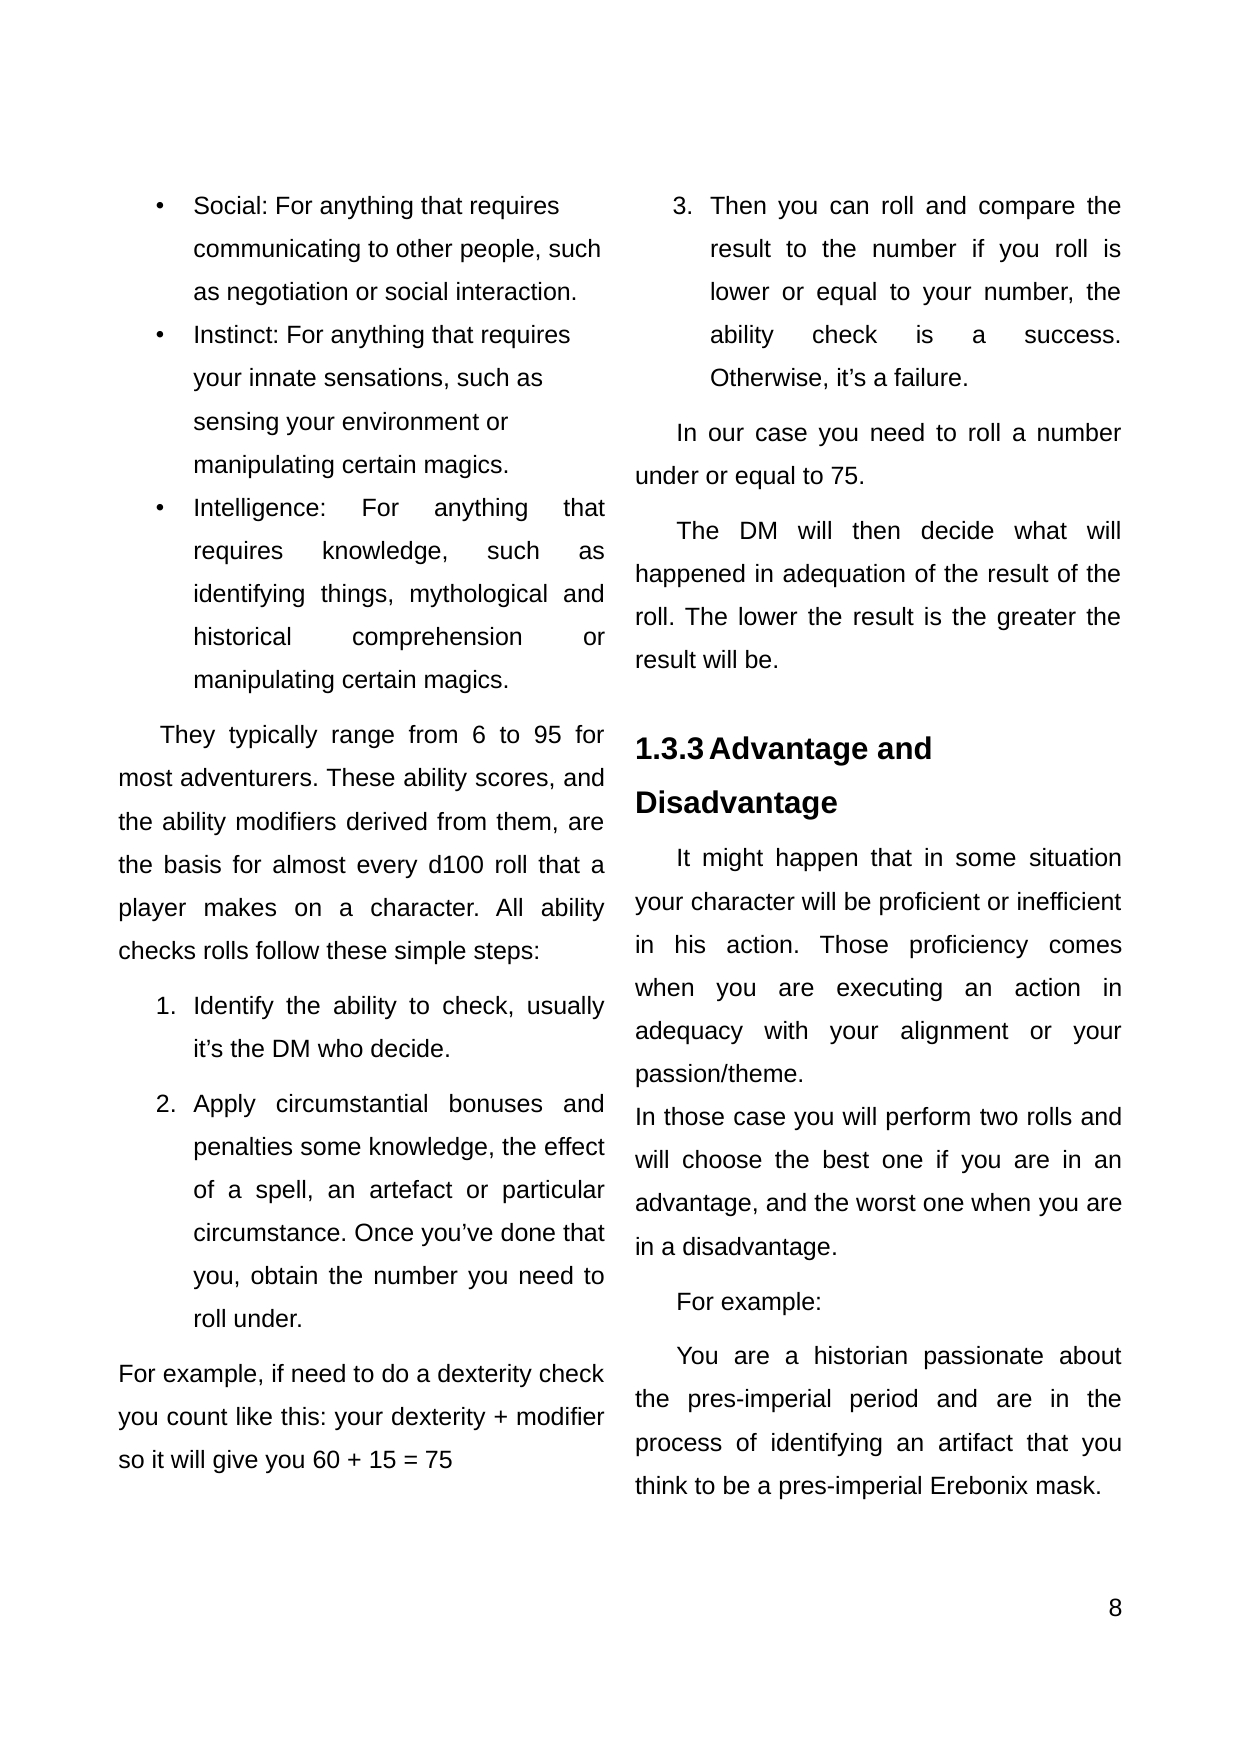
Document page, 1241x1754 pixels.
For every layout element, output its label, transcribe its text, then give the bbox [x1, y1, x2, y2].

text They typically range from 6 to 95 for most adventurers. These ability scores, and the ability modifiers derived from them, are the basis for almost every d100 roll that a player makes on a character. All ability checks rolls follow these simple steps: [118, 720, 605, 964]
list Instinct: For anything that requires your innate sensations, such as sensing your environment or manipulating certain magics. [156, 320, 605, 478]
list Identify the ability to check, usually it’s the DM who decide. [156, 991, 605, 1063]
text It might happen that in some situation your character will be proficient or inefficient in his action. Those proficiency comes when you are executing an action in adequacy with your alignment or your passion/theme. In those case you will perform two rolls and will choose the best one if you are in an advantage, and the worst one when you are in a disadvantage. [635, 843, 1122, 1260]
text In our case you need to roll a number under or equal to 75. [635, 418, 1122, 490]
text You are a historian passionate about the pres-imperial period and are in the process of identifying an artifact that you think to be a pres-imperial Erebonix mask. [635, 1341, 1122, 1499]
subtitle Advantage and Disadvantage [635, 730, 1122, 819]
list For example, if need to do a dexterity check you count like this: your dexterity + modifier so it will give you 60 + 15 = 75 [118, 1359, 605, 1474]
text The DM will then decide what will happened in adequation of the result of the roll. The lower the result is the greater the result will be. [635, 516, 1122, 674]
list Social: For anything that requires communicating to other people, such as negotiation or social interaction. [156, 191, 605, 306]
text For example: [635, 1286, 1122, 1315]
list Then you can roll and compare the result to the number if you roll is lower or equal to your number, the ability check is a success. Otherwise, it’s a failure. [672, 191, 1122, 392]
list Apply circumstantial bonuses and penalties some knowledge, the effect of a spell, an artefact or particular circumstance. Once you’ve done that you, obtain the number you need to roll under. [156, 1089, 605, 1333]
list Intelligence: For anything that requires knowledge, such as identifying things, mythological and historical comprehension or manipulating certain magics. [156, 493, 605, 694]
